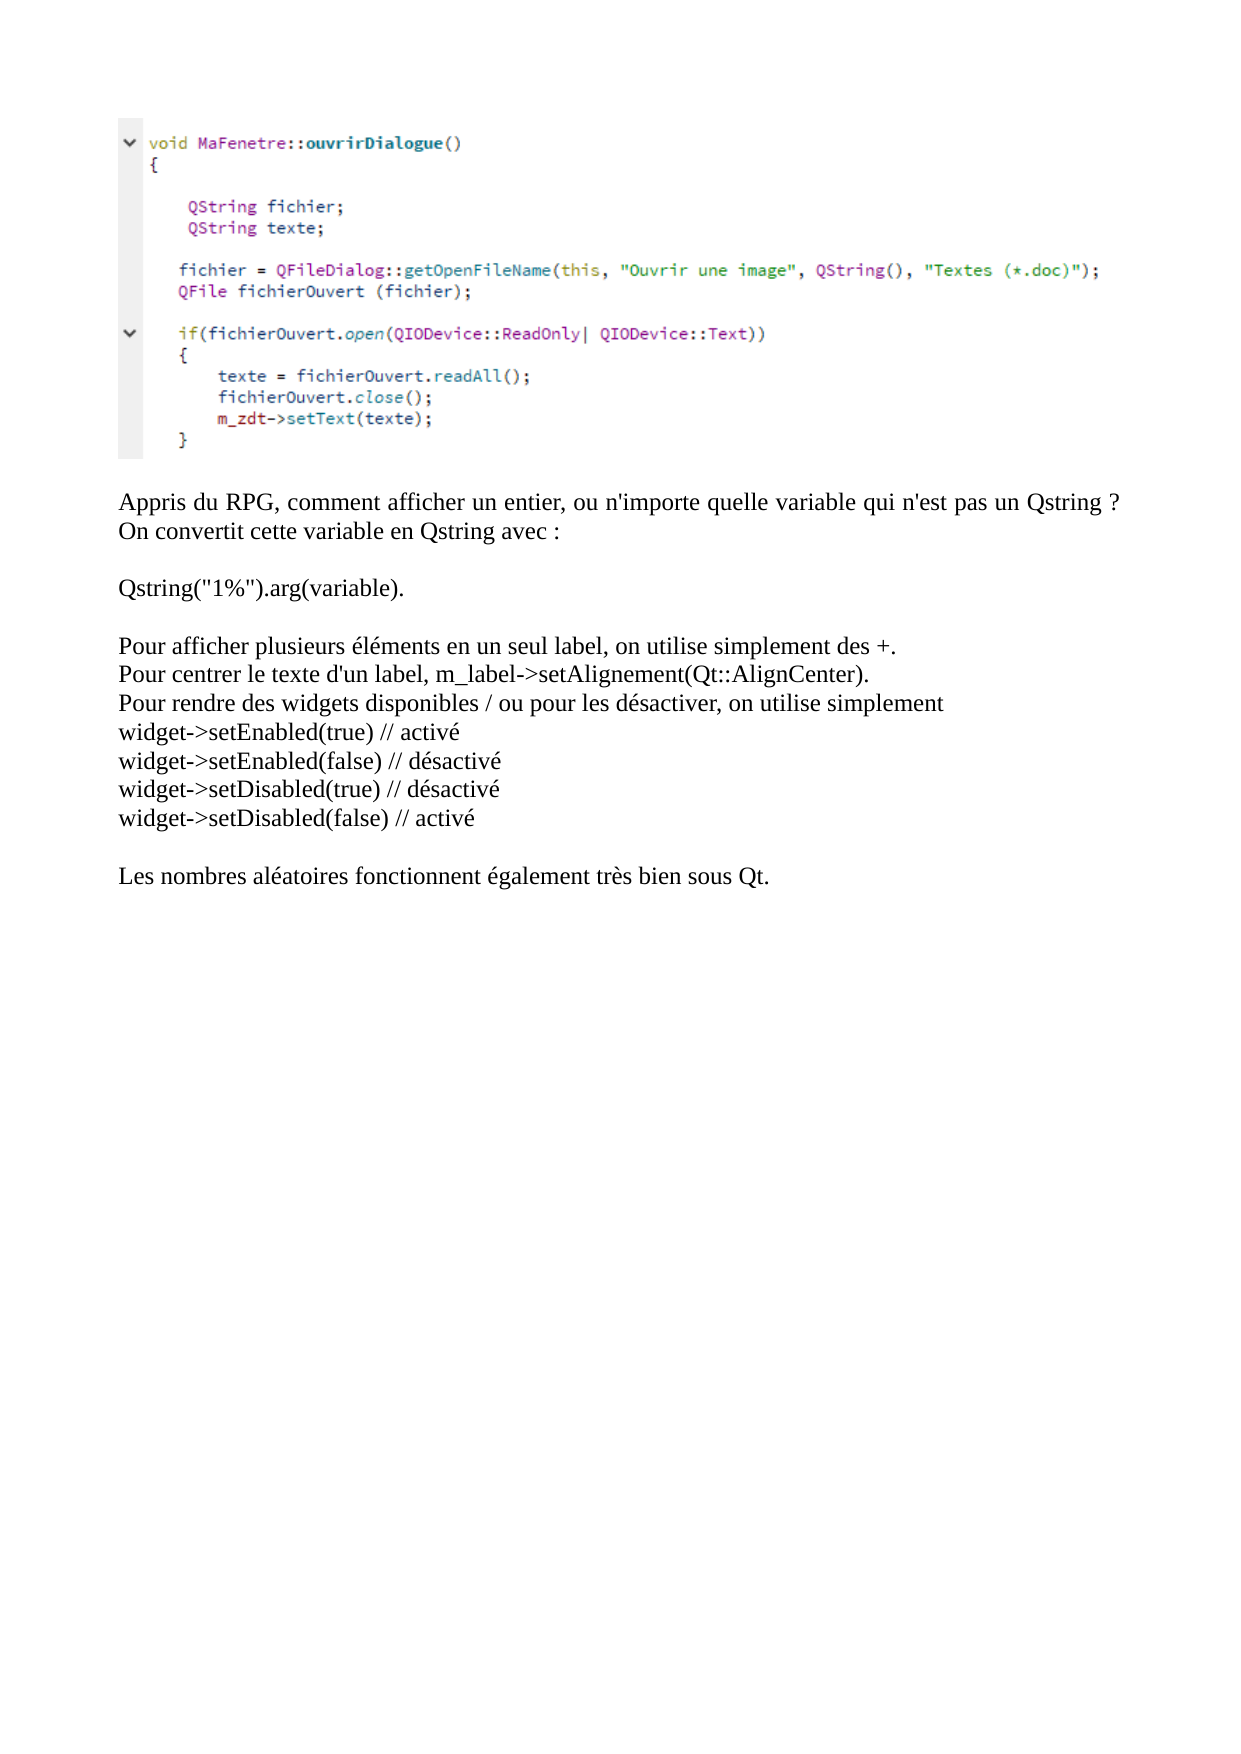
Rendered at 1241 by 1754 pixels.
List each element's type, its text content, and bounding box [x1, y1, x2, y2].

text widget->setEnabled(true) // activé [118, 717, 1122, 746]
text Qstring("1%").arg(variable). [118, 573, 1122, 602]
text widget->setEnabled(false) // désactivé [118, 746, 1122, 774]
text widget->setDisabled(false) // activé [118, 803, 1122, 832]
text Pour rendre des widgets disponibles / ou pour les désactiver, on utilise simplement [118, 688, 1122, 717]
text Pour afficher plusieurs éléments en un seul label, on utilise simplement des +. [118, 631, 1122, 659]
text Pour centrer le texte d'un label, m_label->setAlignement(Qt::AlignCenter). [118, 659, 1122, 688]
text Appris du RPG, comment afficher un entier, ou n'importe quelle variable qui n'est pas un Qstring ? On convertit cette variable en Qstring avec : [118, 487, 1122, 544]
text Les nombres aléatoires fonctionnent également très bien sous Qt. [118, 861, 1122, 889]
text widget->setDisabled(true) // désactivé [118, 774, 1122, 803]
